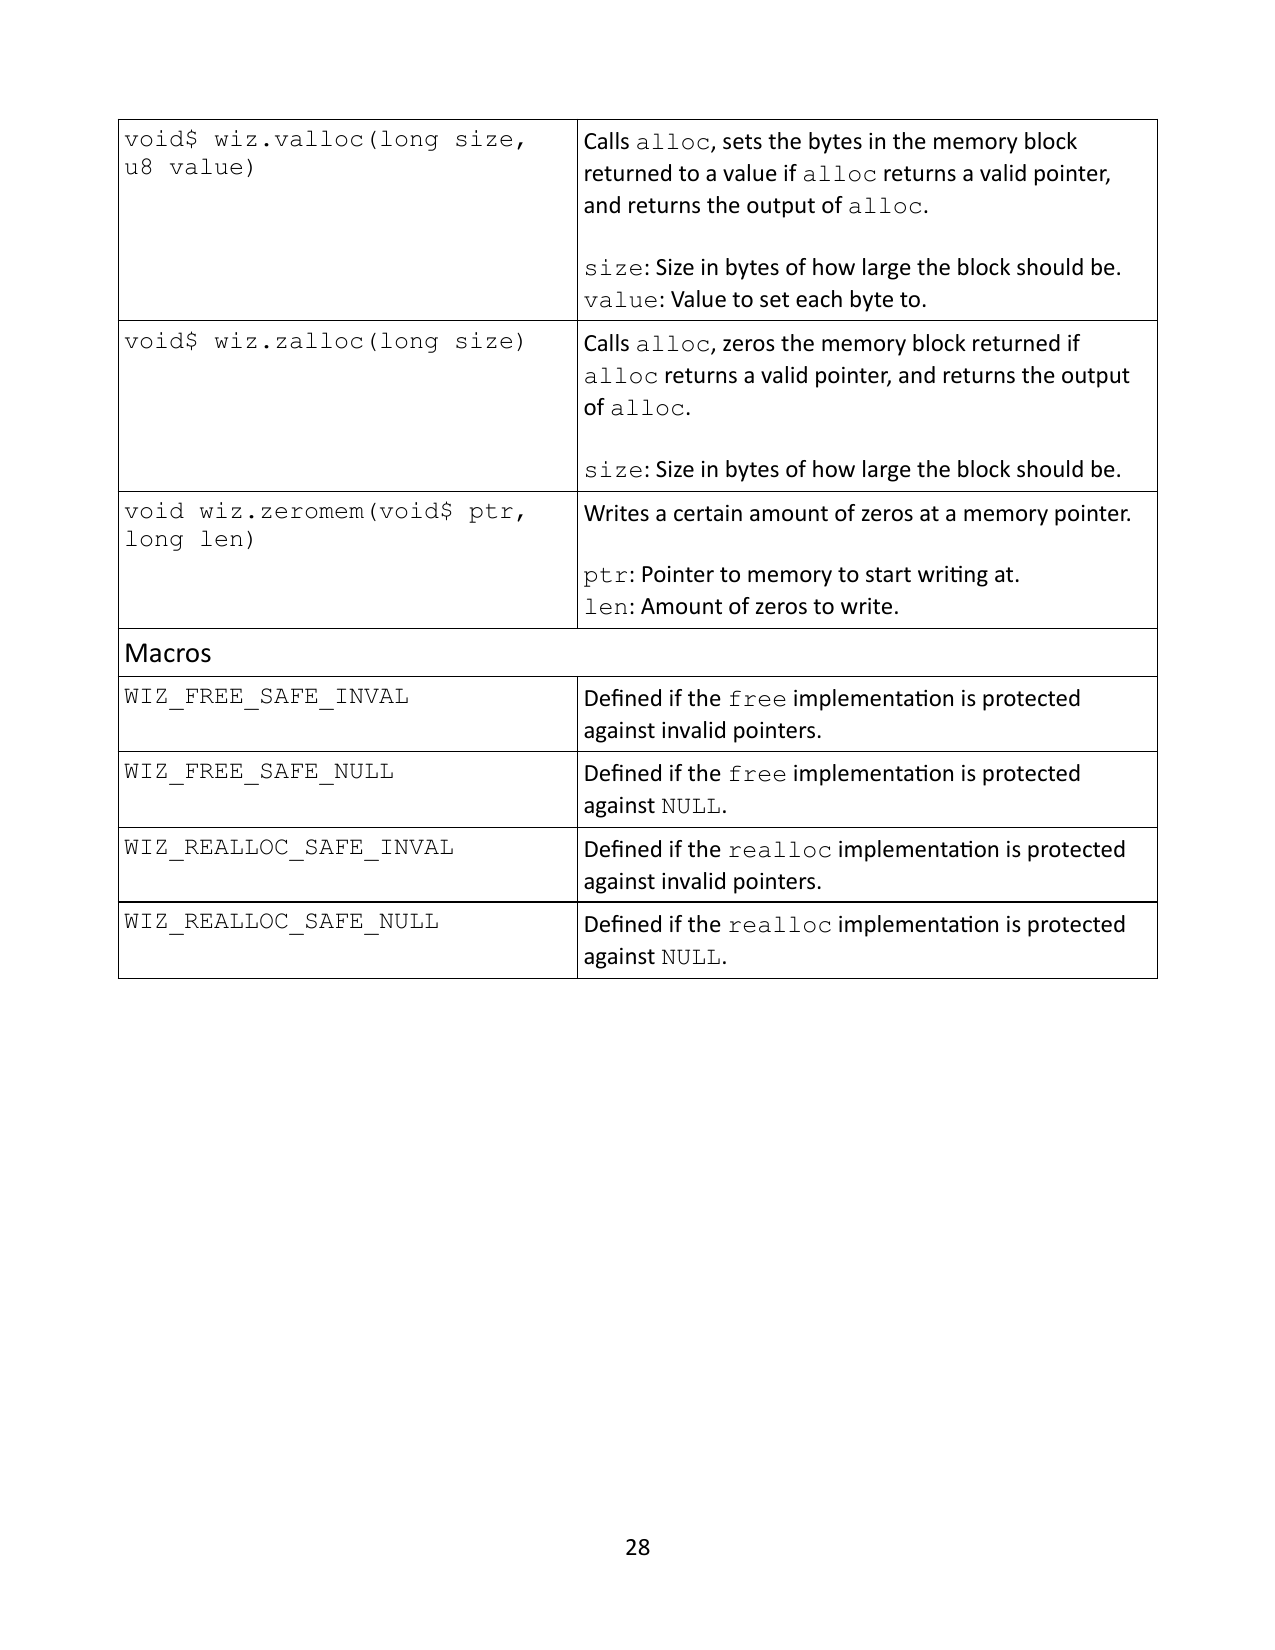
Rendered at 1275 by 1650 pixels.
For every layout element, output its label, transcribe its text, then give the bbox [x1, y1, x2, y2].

table_cell Defined if the realloc implementation is protected against invalid pointers. [578, 828, 1157, 901]
table_cell Macros [119, 629, 1157, 676]
table_cell Calls alloc, sets the bytes in the memory block returned to a value if alloc returns a valid pointer, and returns the output of alloc. size: Size in bytes of how large the block should be. value: Value to set each byte to. [578, 120, 1157, 320]
table_cell WIZ_FREE_SAFE_INVAL [119, 677, 577, 751]
table_cell Calls alloc, zeros the memory block returned if alloc returns a valid pointer, and returns the output of alloc. size: Size in bytes of how large the block should be. [578, 321, 1157, 491]
table_cell Defined if the free implementation is protected against NULL. [578, 752, 1157, 827]
table_cell WIZ_REALLOC_SAFE_INVAL [119, 828, 577, 901]
table_cell Defined if the free implementation is protected against invalid pointers. [578, 677, 1157, 751]
table_cell void$ wiz.zalloc(long size) [119, 321, 577, 491]
table_cell Writes a certain amount of zeros at a memory pointer. ptr: Pointer to memory to start writing at. len: Amount of zeros to write. [578, 492, 1157, 628]
table_cell Defined if the realloc implementation is protected against NULL. [578, 903, 1157, 977]
table_cell void$ wiz.valloc(long size, u8 value) [119, 120, 577, 320]
table_cell void wiz.zeromem(void$ ptr, long len) [119, 492, 577, 628]
table_cell WIZ_FREE_SAFE_NULL [119, 752, 577, 827]
table_cell WIZ_REALLOC_SAFE_NULL [119, 903, 577, 977]
